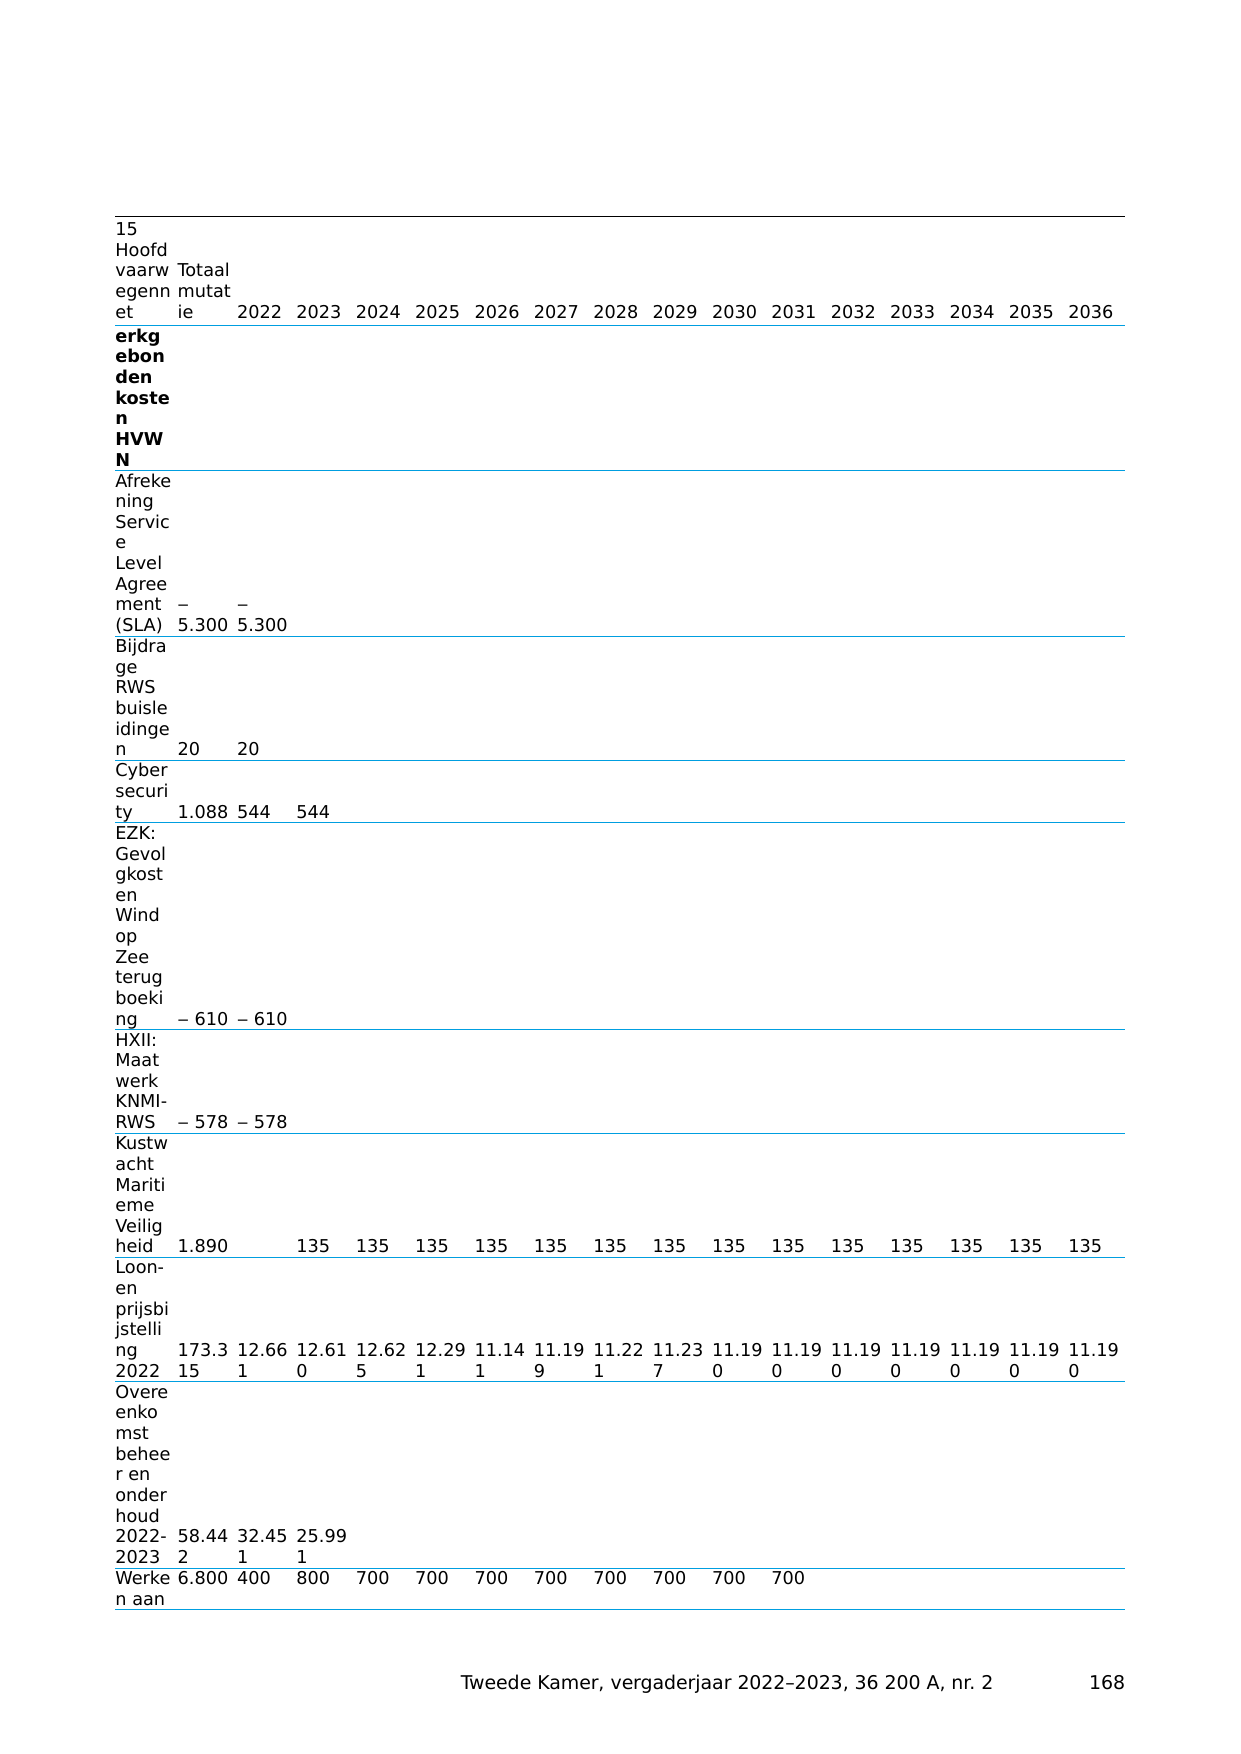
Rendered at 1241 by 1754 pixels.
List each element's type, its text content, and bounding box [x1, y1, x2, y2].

table_cell 700 [531, 1569, 590, 1609]
table_cell [946, 326, 1006, 470]
table_cell 2028 [590, 217, 649, 325]
table_cell 11.190 [887, 1258, 946, 1381]
table_cell [1065, 1382, 1125, 1567]
table_cell [709, 1382, 768, 1567]
table_cell 135 [471, 1134, 531, 1257]
table_cell 11.237 [650, 1258, 709, 1381]
table_cell [1065, 637, 1125, 760]
table_cell [828, 761, 887, 822]
table_cell [709, 637, 768, 760]
table_cell 15 Hoofdvaarwegennet [115, 217, 174, 325]
table_cell [590, 761, 649, 822]
table_cell 135 [353, 1134, 412, 1257]
table_cell [946, 1030, 1006, 1133]
table_cell [531, 1382, 590, 1567]
table_cell ‒ 578 [234, 1030, 293, 1133]
table_cell [946, 637, 1006, 760]
table_cell [709, 1030, 768, 1133]
table_cell [828, 326, 887, 470]
table_cell [234, 326, 293, 470]
table_cell 135 [590, 1134, 649, 1257]
table_cell 11.190 [1006, 1258, 1065, 1381]
table_cell ‒ 5.300 [234, 471, 293, 636]
table_cell 2030 [709, 217, 768, 325]
table_cell 700 [353, 1569, 412, 1609]
table_cell 2027 [531, 217, 590, 325]
table_cell ‒ 5.300 [175, 471, 234, 636]
table_cell 2024 [353, 217, 412, 325]
table_cell [412, 326, 471, 470]
table_cell [353, 823, 412, 1029]
table_cell Loon- en prijsbijstelling 2022 [115, 1258, 174, 1381]
table_cell [412, 823, 471, 1029]
table_cell [471, 823, 531, 1029]
table_cell [293, 471, 353, 636]
table_cell 11.190 [709, 1258, 768, 1381]
table_cell Afrekening Service Level Agreement (SLA) [115, 471, 174, 636]
table_cell 135 [1065, 1134, 1125, 1257]
table_cell 700 [590, 1569, 649, 1609]
table_cell [412, 1382, 471, 1567]
table_cell [175, 326, 234, 470]
table_cell Totaal mutatie [175, 217, 234, 325]
table_cell [590, 637, 649, 760]
table_cell 2029 [650, 217, 709, 325]
table_cell Cybersecurity [115, 761, 174, 822]
table_cell 12.610 [293, 1258, 353, 1381]
table_cell [293, 823, 353, 1029]
table_cell [412, 471, 471, 636]
table_header Tabel 71 Artikel 15 Hoofdvaarwegennet (bedragen x € 1.000) [115, 191, 1125, 216]
table_cell [1065, 1030, 1125, 1133]
table_cell [412, 637, 471, 760]
table_cell HXII: Maatwerk KNMI-RWS [115, 1030, 174, 1133]
table_cell 135 [412, 1134, 471, 1257]
table_cell [650, 1030, 709, 1133]
table_cell [887, 1569, 946, 1609]
table_cell 1.088 [175, 761, 234, 822]
table_cell ‒ 578 [175, 1030, 234, 1133]
table_cell [709, 761, 768, 822]
table_cell [531, 637, 590, 760]
table_cell [471, 1382, 531, 1567]
table_cell 2034 [946, 217, 1006, 325]
table_cell 11.199 [531, 1258, 590, 1381]
table_cell [650, 1382, 709, 1567]
table_cell [590, 1382, 649, 1567]
table_cell [1006, 1569, 1065, 1609]
table_cell [768, 761, 828, 822]
table_cell [650, 471, 709, 636]
table_cell [650, 823, 709, 1029]
table_cell [471, 1030, 531, 1133]
table_cell ‒ 610 [234, 823, 293, 1029]
table_cell 2033 [887, 217, 946, 325]
table_cell 173.315 [175, 1258, 234, 1381]
table_cell [1006, 761, 1065, 822]
table_cell [946, 823, 1006, 1029]
table_cell 135 [768, 1134, 828, 1257]
table_cell 135 [1006, 1134, 1065, 1257]
table_cell 2026 [471, 217, 531, 325]
table_cell 12.291 [412, 1258, 471, 1381]
table_cell 32.451 [234, 1382, 293, 1567]
table_cell [946, 1569, 1006, 1609]
table_cell 135 [828, 1134, 887, 1257]
table_cell [1065, 326, 1125, 470]
table_cell [887, 1030, 946, 1133]
table_cell 11.141 [471, 1258, 531, 1381]
table_cell 2031 [768, 217, 828, 325]
table_cell 20 [175, 637, 234, 760]
table_cell 544 [234, 761, 293, 822]
table_cell 700 [471, 1569, 531, 1609]
table_cell [887, 1382, 946, 1567]
table_cell [887, 823, 946, 1029]
table_cell [1006, 326, 1065, 470]
table_cell [828, 471, 887, 636]
table_cell [1065, 1569, 1125, 1609]
table_cell [412, 1030, 471, 1133]
table_cell 2022 [234, 217, 293, 325]
table_cell [471, 761, 531, 822]
table_cell [768, 326, 828, 470]
table_cell [412, 761, 471, 822]
table_cell [353, 1030, 412, 1133]
table_cell 2023 [293, 217, 353, 325]
table_cell 800 [293, 1569, 353, 1609]
table_cell 25.991 [293, 1382, 353, 1567]
table_cell [531, 326, 590, 470]
table_cell [828, 637, 887, 760]
table_cell [768, 1030, 828, 1133]
table_cell [590, 471, 649, 636]
table_cell [768, 1382, 828, 1567]
table_cell [1006, 471, 1065, 636]
table_cell [650, 761, 709, 822]
table_cell [828, 823, 887, 1029]
table_cell [471, 471, 531, 636]
table_cell 135 [946, 1134, 1006, 1257]
table_cell Overeenkomst beheer en onderhoud 2022-2023 [115, 1382, 174, 1567]
table_cell 11.221 [590, 1258, 649, 1381]
table_cell [828, 1030, 887, 1133]
table_cell 11.190 [768, 1258, 828, 1381]
table_cell [946, 471, 1006, 636]
table_cell 135 [531, 1134, 590, 1257]
table_cell 400 [234, 1569, 293, 1609]
table_cell Kustwacht Maritieme Veiligheid [115, 1134, 174, 1257]
table_cell [1006, 1030, 1065, 1133]
table_cell 700 [412, 1569, 471, 1609]
table_cell 135 [709, 1134, 768, 1257]
table_cell 700 [709, 1569, 768, 1609]
table_cell 12.661 [234, 1258, 293, 1381]
table_cell [887, 637, 946, 760]
table_cell [828, 1569, 887, 1609]
table_cell [471, 326, 531, 470]
table_cell 2035 [1006, 217, 1065, 325]
table_cell [1006, 1382, 1065, 1567]
table_cell [293, 1030, 353, 1133]
table_cell [946, 761, 1006, 822]
table_cell [531, 471, 590, 636]
table_cell Werken aan [115, 1569, 174, 1609]
table_cell [531, 823, 590, 1029]
table_cell 2036 [1065, 217, 1125, 325]
table_cell Bijdrage RWS buisleidingen [115, 637, 174, 760]
table_cell 700 [768, 1569, 828, 1609]
table_cell [1065, 823, 1125, 1029]
table_cell [234, 1134, 293, 1257]
table_cell 12.625 [353, 1258, 412, 1381]
table_cell [1065, 761, 1125, 822]
table_cell [887, 761, 946, 822]
table_cell [590, 823, 649, 1029]
table_cell [946, 1382, 1006, 1567]
table_cell EZK: Gevolgkosten Wind op Zee terugboeking [115, 823, 174, 1029]
table_cell [531, 761, 590, 822]
table_cell 11.190 [828, 1258, 887, 1381]
table_cell 58.442 [175, 1382, 234, 1567]
table_cell [353, 761, 412, 822]
table_cell 1.890 [175, 1134, 234, 1257]
table_cell [353, 326, 412, 470]
table_cell [1006, 637, 1065, 760]
table_cell [1065, 471, 1125, 636]
table_cell [293, 637, 353, 760]
table_cell [590, 1030, 649, 1133]
table_cell [650, 637, 709, 760]
table_cell [709, 471, 768, 636]
table_cell [590, 326, 649, 470]
table_cell [531, 1030, 590, 1133]
table_cell [887, 326, 946, 470]
table_cell [709, 326, 768, 470]
table_cell [353, 471, 412, 636]
table_cell 11.190 [1065, 1258, 1125, 1381]
table_cell [709, 823, 768, 1029]
table_cell 700 [650, 1569, 709, 1609]
table_cell [471, 637, 531, 760]
table_cell erkgebonden kosten HVWN [115, 326, 174, 470]
table_cell [768, 471, 828, 636]
table_cell ‒ 610 [175, 823, 234, 1029]
table_cell 2025 [412, 217, 471, 325]
table_cell 544 [293, 761, 353, 822]
table_cell 2032 [828, 217, 887, 325]
table_cell [353, 637, 412, 760]
table_cell 135 [650, 1134, 709, 1257]
table_cell [887, 471, 946, 636]
table_cell [650, 326, 709, 470]
table_cell 11.190 [946, 1258, 1006, 1381]
table_cell [768, 637, 828, 760]
table_cell 20 [234, 637, 293, 760]
table_cell [828, 1382, 887, 1567]
table_cell 6.800 [175, 1569, 234, 1609]
table_cell 135 [293, 1134, 353, 1257]
table_cell [1006, 823, 1065, 1029]
table_cell [768, 823, 828, 1029]
table_cell [293, 326, 353, 470]
table_cell 135 [887, 1134, 946, 1257]
table_cell [353, 1382, 412, 1567]
